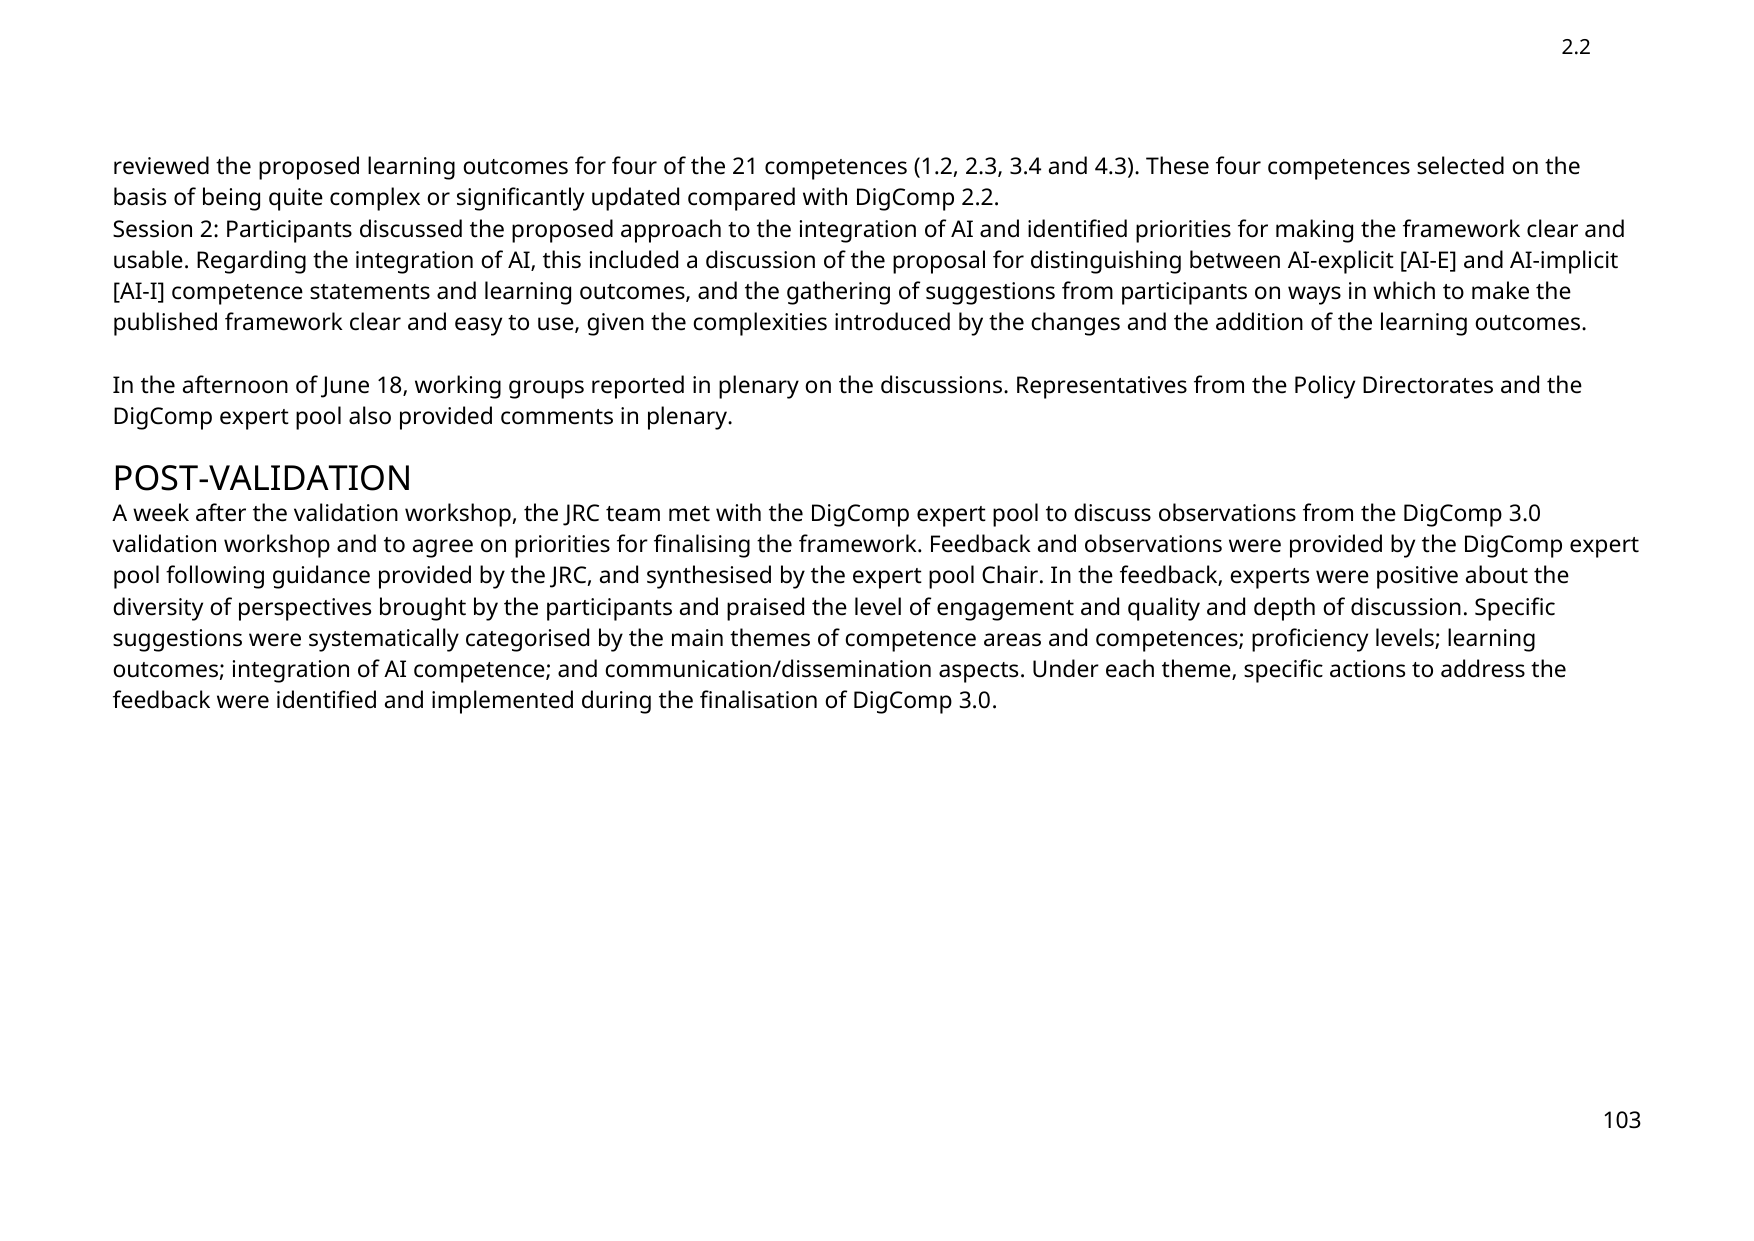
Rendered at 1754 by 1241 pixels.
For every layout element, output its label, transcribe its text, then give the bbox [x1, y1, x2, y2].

subtitle POST-VALIDATION [112, 462, 1641, 497]
text reviewed the proposed learning outcomes for four of the 21 competences (1.2, 2.3, 3.4 and 4.3). These four competences selected on the basis of being quite complex or significantly updated compared with DigComp 2.2. [112, 150, 1641, 212]
text In the afternoon of June 18, working groups reported in plenary on the discussions. Representatives from the Policy Directorates and the DigComp expert pool also provided comments in plenary. [112, 369, 1641, 431]
text A week after the validation workshop, the JRC team met with the DigComp expert pool to discuss observations from the DigComp 3.0 validation workshop and to agree on priorities for finalising the framework. Feedback and observations were provided by the DigComp expert pool following guidance provided by the JRC, and synthesised by the expert pool Chair. In the feedback, experts were positive about the diversity of perspectives brought by the participants and praised the level of engagement and quality and depth of discussion. Specific suggestions were systematically categorised by the main themes of competence areas and competences; proficiency levels; learning outcomes; integration of AI competence; and communication/dissemination aspects. Under each theme, specific actions to address the feedback were identified and implemented during the finalisation of DigComp 3.0. [112, 497, 1641, 716]
text Session 2: Participants discussed the proposed approach to the integration of AI and identified priorities for making the framework clear and usable. Regarding the integration of AI, this included a discussion of the proposal for distinguishing between AI-explicit [AI-E] and AI-implicit [AI-I] competence statements and learning outcomes, and the gathering of suggestions from participants on ways in which to make the published framework clear and easy to use, given the complexities introduced by the changes and the addition of the learning outcomes. [112, 212, 1641, 337]
